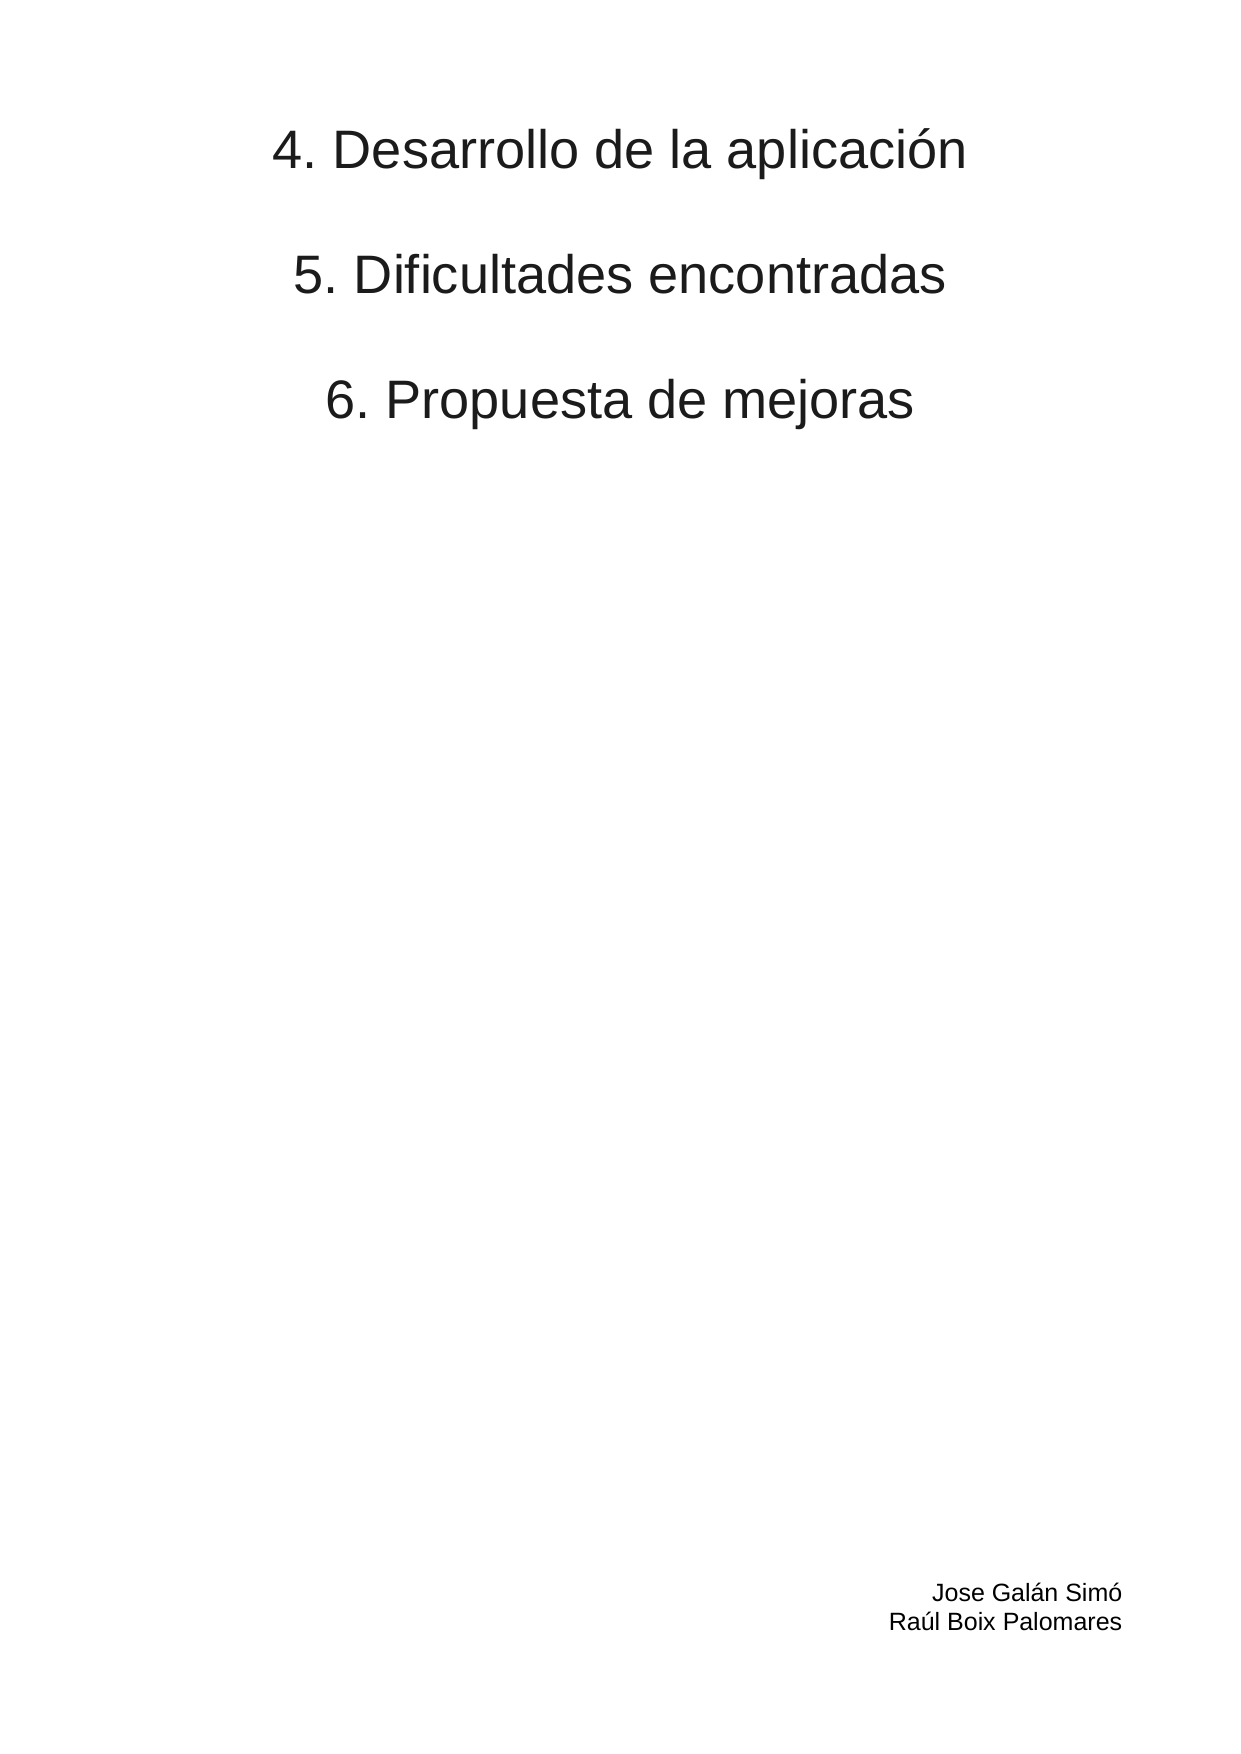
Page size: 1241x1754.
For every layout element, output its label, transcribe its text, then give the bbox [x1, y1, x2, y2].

text 4. Desarrollo de la aplicación [118, 118, 1122, 180]
text 5. Dificultades encontradas [118, 243, 1122, 305]
text 6. Propuesta de mejoras [118, 367, 1122, 429]
